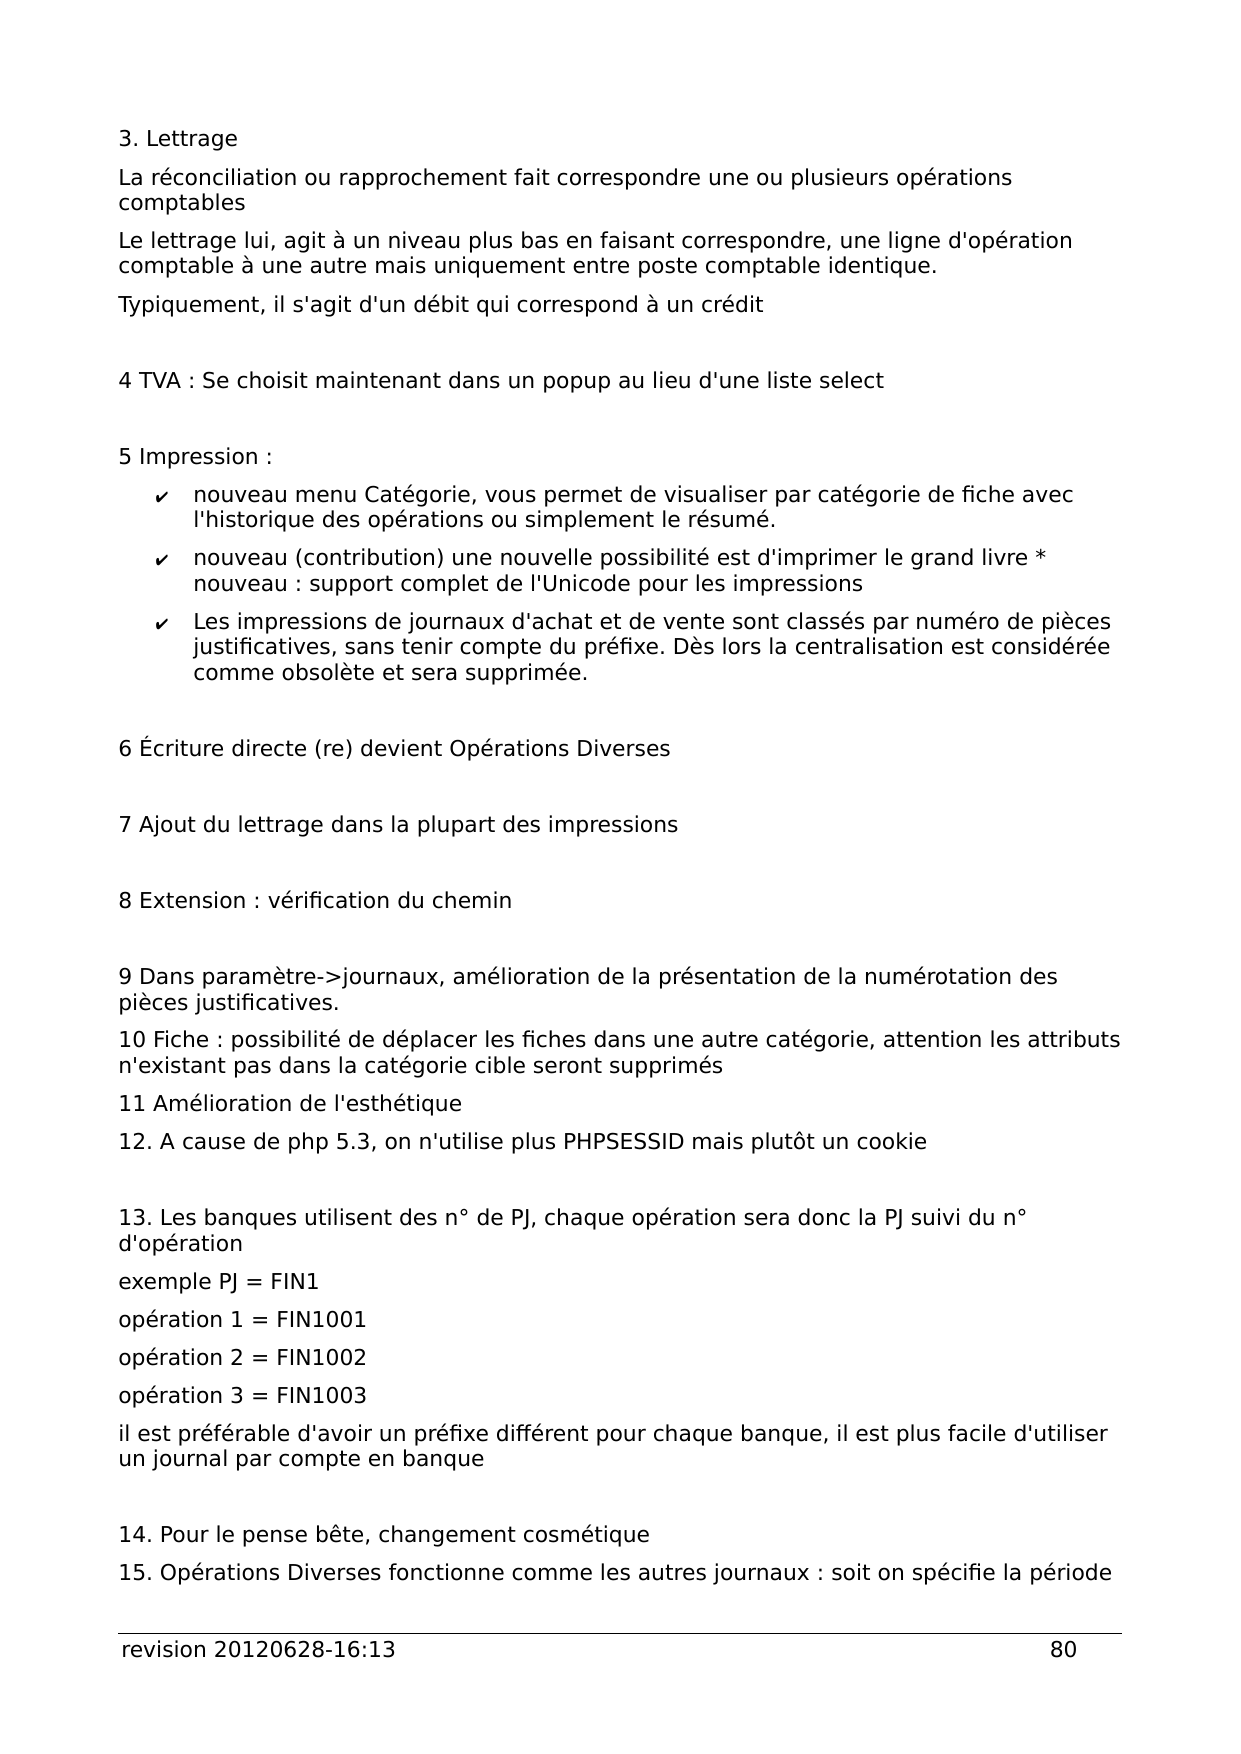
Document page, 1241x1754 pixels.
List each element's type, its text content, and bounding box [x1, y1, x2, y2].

text 13. Les banques utilisent des n° de PJ, chaque opération sera donc la PJ suivi du n° d'opération [118, 1205, 1122, 1256]
text 9 Dans paramètre->journaux, amélioration de la présentation de la numérotation des pièces justificatives. [118, 964, 1122, 1015]
text 10 Fiche : possibilité de déplacer les fiches dans une autre catégorie, attention les attributs n'existant pas dans la catégorie cible seront supprimés [118, 1028, 1122, 1079]
list Les impressions de journaux d'achat et de vente sont classés par numéro de pièces justificatives, sans tenir compte du préfixe. Dès lors la centralisation est considérée comme obsolète et sera supprimée. [156, 609, 1122, 685]
text 15. Opérations Diverses fonctionne comme les autres journaux : soit on spécifie la période [118, 1560, 1122, 1586]
text 4 TVA : Se choisit maintenant dans un popup au lieu d'une liste select [118, 368, 1122, 393]
list nouveau (contribution) une nouvelle possibilité est d'imprimer le grand livre * nouveau : support complet de l'Unicode pour les impressions [156, 545, 1122, 596]
text 7 Ajout du lettrage dans la plupart des impressions [118, 812, 1122, 837]
list nouveau menu Catégorie, vous permet de visualiser par catégorie de fiche avec l'historique des opérations ou simplement le résumé. [156, 482, 1122, 533]
text opération 1 = FIN1001 [118, 1307, 1122, 1332]
text Typiquement, il s'agit d'un débit qui correspond à un crédit [118, 292, 1122, 317]
text 3. Lettrage [118, 127, 1122, 152]
text opération 3 = FIN1003 [118, 1383, 1122, 1408]
text 8 Extension : vérification du chemin [118, 888, 1122, 913]
text Le lettrage lui, agit à un niveau plus bas en faisant correspondre, une ligne d'opération comptable à une autre mais uniquement entre poste comptable identique. [118, 228, 1122, 279]
text La réconciliation ou rapprochement fait correspondre une ou plusieurs opérations comptables [118, 164, 1122, 216]
text exemple PJ = FIN1 [118, 1269, 1122, 1294]
text opération 2 = FIN1002 [118, 1345, 1122, 1370]
text 12. A cause de php 5.3, on n'utilise plus PHPSESSID mais plutôt un cookie [118, 1129, 1122, 1155]
text il est préférable d'avoir un préfixe différent pour chaque banque, il est plus facile d'utiliser un journal par compte en banque [118, 1421, 1122, 1472]
text 11 Amélioration de l'esthétique [118, 1091, 1122, 1117]
text 14. Pour le pense bête, changement cosmétique [118, 1522, 1122, 1548]
text 5 Impression : [118, 444, 1122, 469]
text 6 Écriture directe (re) devient Opérations Diverses [118, 736, 1122, 761]
